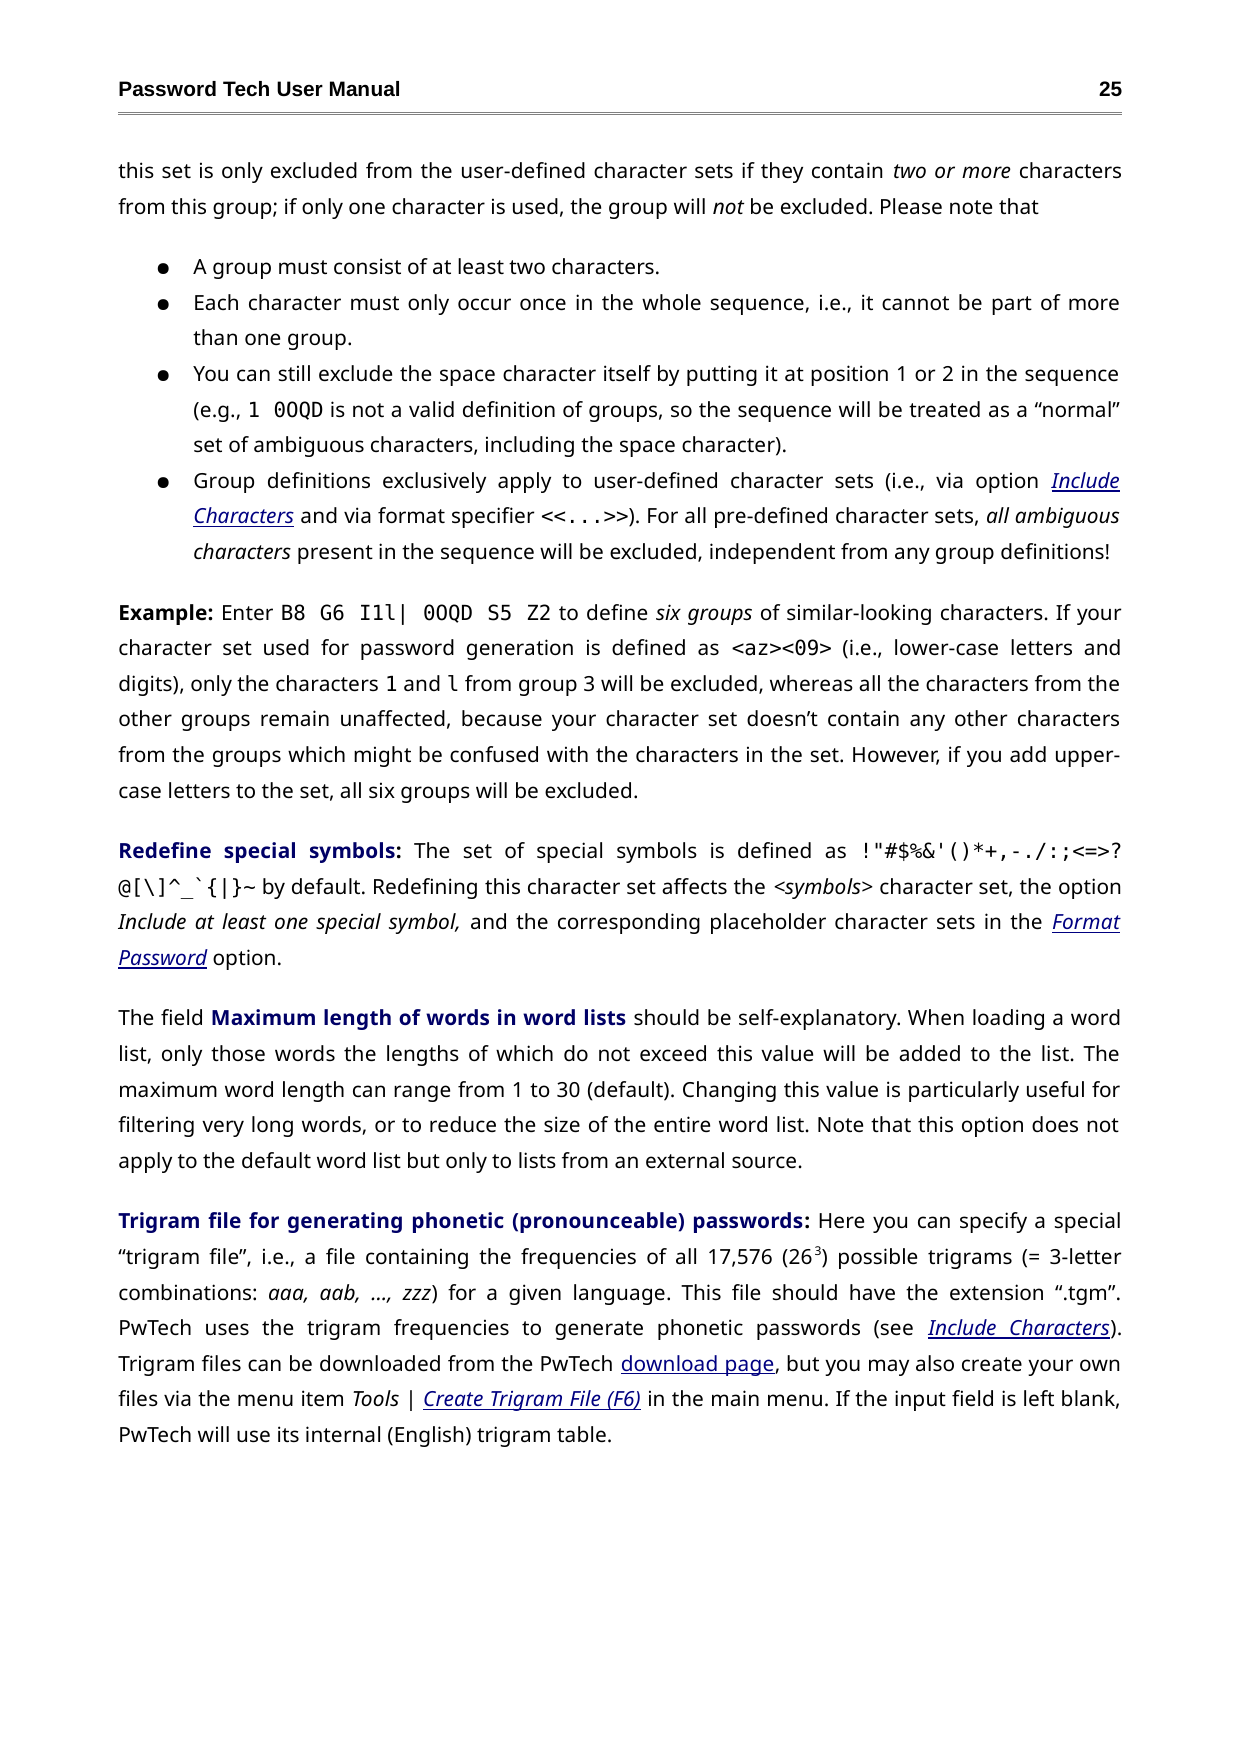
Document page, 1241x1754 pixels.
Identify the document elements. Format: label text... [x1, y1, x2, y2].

list You can still exclude the space character itself by putting it at position 1 or 2 in the sequence (e.g., 1 0OQD is not a valid definition of groups, so the sequence will be treated as a “normal” set of ambiguous characters, including the space character). [156, 359, 1122, 459]
list Each character must only occur once in the whole sequence, i.e., it cannot be part of more than one group. [156, 288, 1122, 352]
text Trigram file for generating phonetic (pronounceable) passwords: Here you can specify a special “trigram file”, i.e., a file containing the frequencies of all 17,576 (263) possible trigrams (= 3-letter combinations: aaa, aab, …, zzz) for a given language. This file should have the extension “.tgm”. PwTech uses the trigram frequencies to generate phonetic passwords (see Include Characters). Trigram files can be downloaded from the PwTech download page, but you may also create your own files via the menu item Tools | Create Trigram File (F6) in the main menu. If the input field is left blank, PwTech will use its internal (English) trigram table. [118, 1206, 1122, 1448]
text Example: Enter B8 G6 I1l| 0OQD S5 Z2 to define six groups of similar-looking characters. If your character set used for password generation is defined as <az><09> (i.e., lower-case letters and digits), only the characters 1 and l from group 3 will be excluded, whereas all the characters from the other groups remain unaffected, because your character set doesn’t contain any other characters from the groups which might be confused with the characters in the set. However, if you add upper-case letters to the set, all six groups will be excluded. [118, 597, 1122, 804]
text Redefine special symbols: The set of special symbols is defined as !"#$%&'()*+,-./:;<=>?@[\]^_`{|}~ by default. Redefining this character set affects the <symbols> character set, the option Include at least one special symbol, and the corresponding placeholder character sets in the Format Password option. [118, 836, 1122, 971]
text this set is only excluded from the user-defined character sets if they contain two or more characters from this group; if only one character is used, the group will not be excluded. Please note that [118, 156, 1122, 220]
text The field Maximum length of words in word lists should be self-explanatory. When loading a word list, only those words the lengths of which do not exceed this value will be added to the list. The maximum word length can range from 1 to 30 (default). Changing this value is particularly useful for filtering very long words, or to reduce the size of the entire word list. Note that this option does not apply to the default word list but only to lists from an external source. [118, 1003, 1122, 1174]
list A group must consist of at least two characters. [156, 252, 1122, 281]
list Group definitions exclusively apply to user-defined character sets (i.e., via option Include Characters and via format specifier <<...>>). For all pre-defined character sets, all ambiguous characters present in the sequence will be excluded, independent from any group definitions! [156, 466, 1122, 566]
